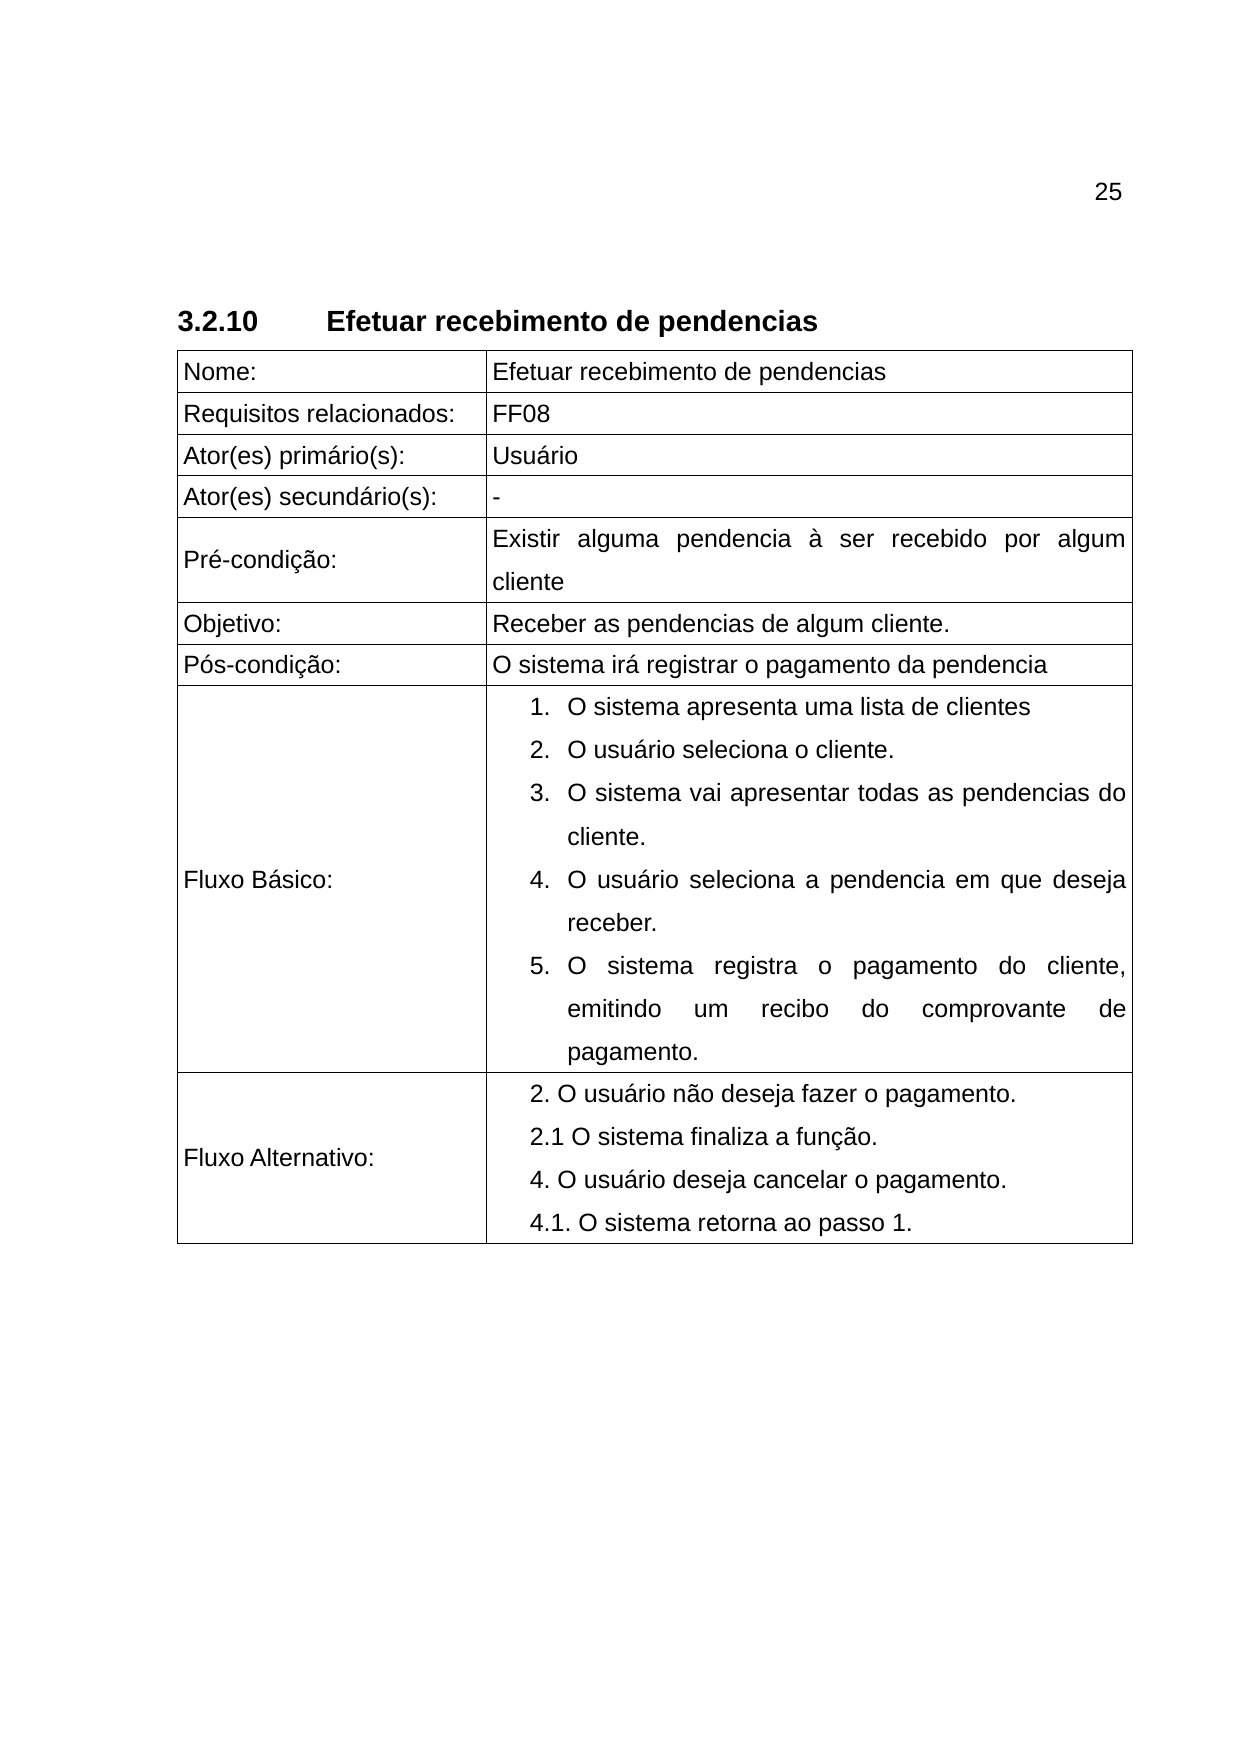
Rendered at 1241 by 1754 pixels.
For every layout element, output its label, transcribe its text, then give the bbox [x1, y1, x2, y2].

table_cell Objetivo: [178, 603, 486, 643]
table_cell Pré-condição: [178, 518, 486, 602]
table_cell O sistema apresenta uma lista de clientes O usuário seleciona o cliente. O sistema vai apresentar todas as pendencias do cliente. O usuário seleciona a pendencia em que deseja receber. O sistema registra o pagamento do cliente, emitindo um recibo do comprovante de pagamento. [487, 686, 1132, 1072]
table_header Nome: [178, 351, 486, 392]
table_header Efetuar recebimento de pendencias [487, 351, 1132, 392]
table_cell 2. O usuário não deseja fazer o pagamento. 2.1 O sistema finaliza a função. 4. O usuário deseja cancelar o pagamento. 4.1. O sistema retorna ao passo 1. [487, 1073, 1132, 1243]
table_cell Existir alguma pendencia à ser recebido por algum cliente [487, 518, 1132, 602]
table_cell Pós-condição: [178, 645, 486, 685]
table_cell Fluxo Básico: [178, 686, 486, 1072]
table_cell Ator(es) secundário(s): [178, 476, 486, 517]
table_cell Requisitos relacionados: [178, 393, 486, 434]
subtitle Efetuar recebimento de pendencias [177, 304, 1122, 338]
table_cell O sistema irá registrar o pagamento da pendencia [487, 645, 1132, 685]
table_cell Fluxo Alternativo: [178, 1073, 486, 1243]
table_cell Receber as pendencias de algum cliente. [487, 603, 1132, 643]
table_cell FF08 [487, 393, 1132, 434]
table_cell - [487, 476, 1132, 517]
table_cell Usuário [487, 435, 1132, 475]
table_cell Ator(es) primário(s): [178, 435, 486, 475]
